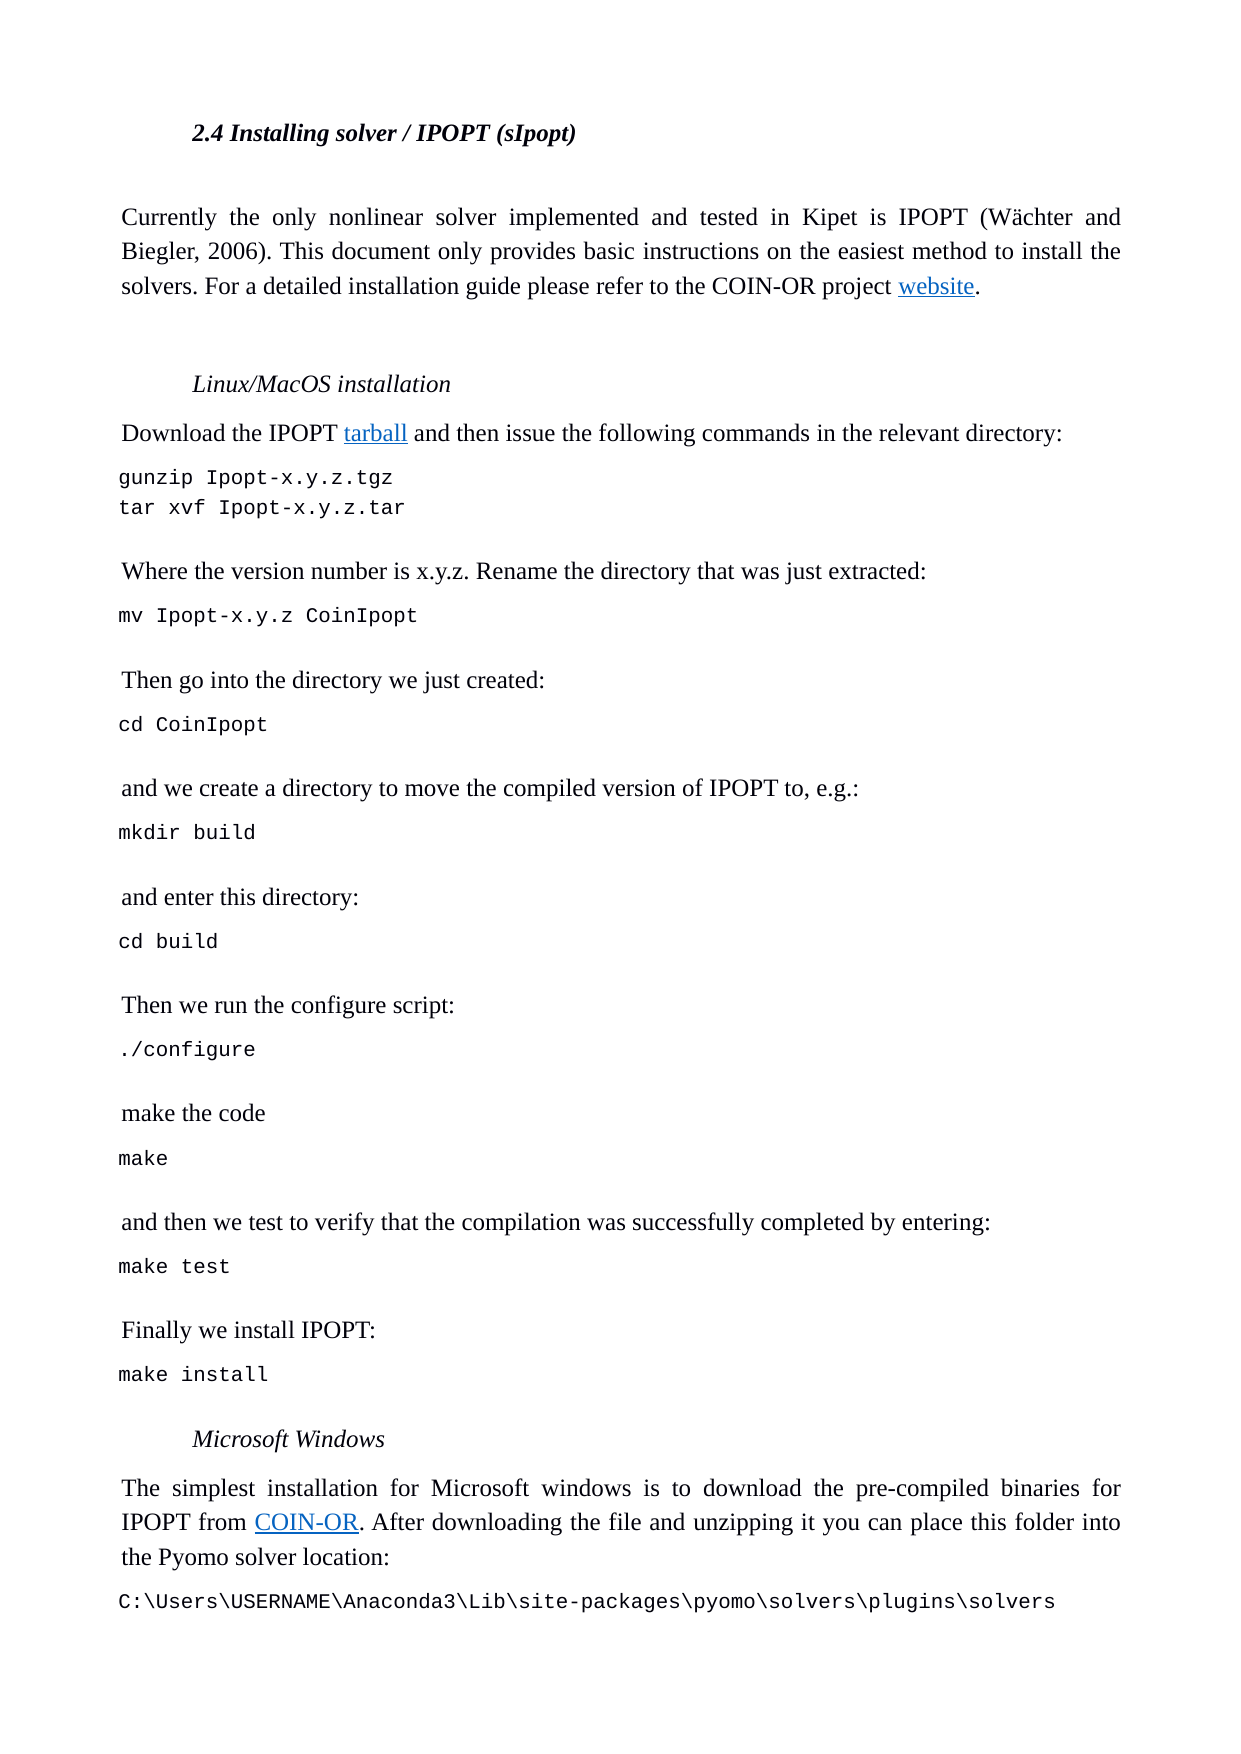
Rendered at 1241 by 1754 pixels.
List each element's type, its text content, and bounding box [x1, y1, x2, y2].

text The simplest installation for Microsoft windows is to download the pre-compiled binaries for IPOPT from COIN-OR. After downloading the file and unzipping it you can place this folder into the Pyomo solver location: [121, 1473, 1122, 1571]
text Where the version number is x.y.z. Rename the directory that was just extracted: [121, 556, 1122, 585]
text C:\Users\USERNAME\Anaconda3\Lib\site-packages\pyomo\solvers\plugins\solvers [118, 1591, 1116, 1614]
text Finally we install IPOPT: [121, 1315, 1122, 1344]
text tar xvf Ipopt-x.y.z.tar [118, 497, 1116, 521]
text Then go into the directory we just created: [121, 665, 1122, 693]
text ./configure [118, 1039, 1116, 1063]
text Linux/MacOS installation [121, 369, 1122, 398]
text and then we test to verify that the compilation was successfully completed by entering: [121, 1207, 1122, 1236]
text Download the IPOPT tarball and then issue the following commands in the relevant directory: [121, 418, 1122, 447]
text make the code [121, 1098, 1122, 1127]
text and we create a directory to move the compiled version of IPOPT to, e.g.: [121, 773, 1122, 802]
text gunzip Ipopt-x.y.z.tgz [118, 467, 1116, 491]
text Then we run the configure script: [121, 990, 1122, 1019]
text cd CoinIpopt [118, 714, 1116, 737]
text make test [118, 1256, 1116, 1279]
text make install [118, 1364, 1116, 1388]
text 2.4 Installing solver / IPOPT (sIpopt) [121, 118, 1119, 147]
text cd build [118, 931, 1116, 954]
text mkdir build [118, 822, 1116, 846]
text make [118, 1147, 1116, 1171]
text Microsoft Windows [121, 1424, 1122, 1452]
text Currently the only nonlinear solver implemented and tested in Kipet is IPOPT (Wächter and Biegler, 2006). This document only provides basic instructions on the easiest method to install the solvers. For a detailed installation guide please refer to the COIN-OR project website. [121, 202, 1122, 300]
text mv Ipopt-x.y.z CoinIpopt [118, 605, 1116, 629]
text and enter this directory: [121, 882, 1122, 910]
